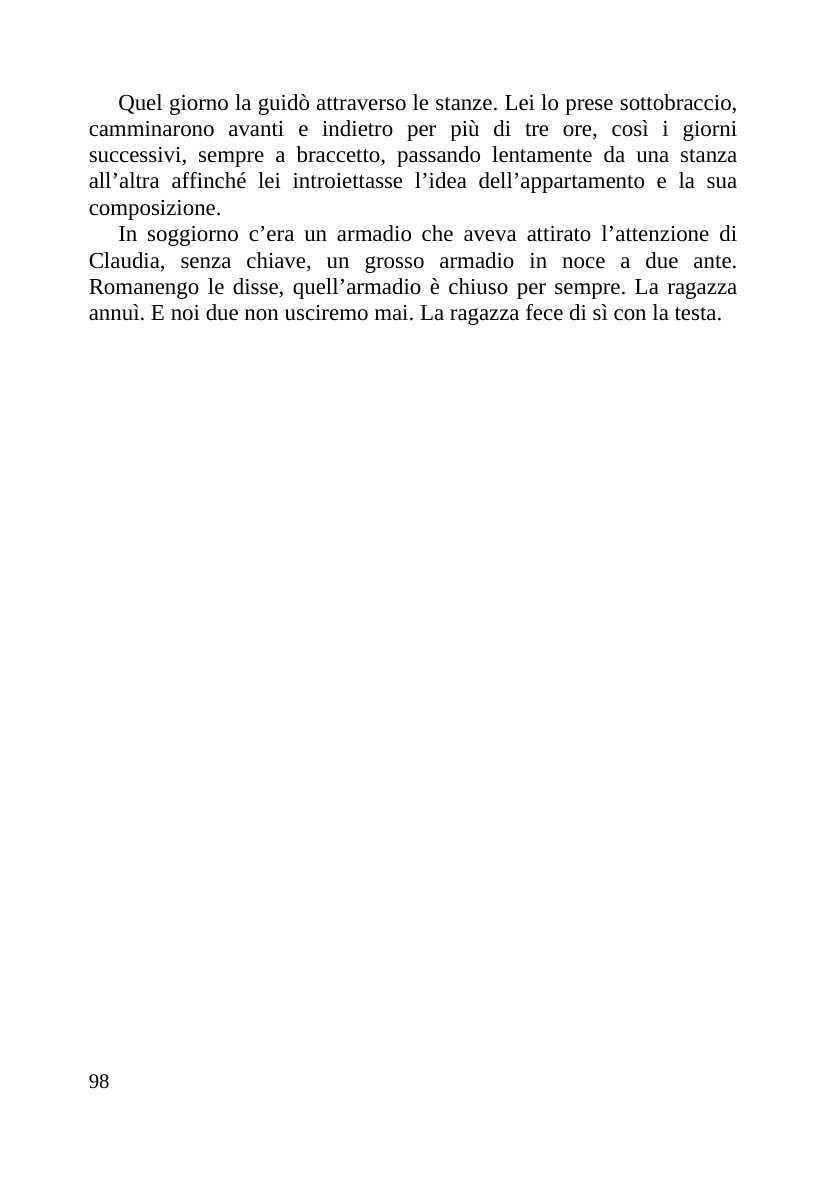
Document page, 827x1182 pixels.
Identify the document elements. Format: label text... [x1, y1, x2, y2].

text In soggiorno c’era un armadio che aveva attirato l’attenzione di Claudia, senza chiave, un grosso armadio in noce a due ante. Romanengo le disse, quell’armadio è chiuso per sempre. La ragazza annuì. E noi due non usciremo mai. La ragazza fece di sì con la testa. [88, 220, 738, 326]
text Quel giorno la guidò attraverso le stanze. Lei lo prese sottobraccio, camminarono avanti e indietro per più di tre ore, così i giorni successivi, sempre a braccetto, passando lentamente da una stanza all’altra affinché lei introiettasse l’idea dell’appartamento e la sua composizione. [88, 88, 738, 220]
